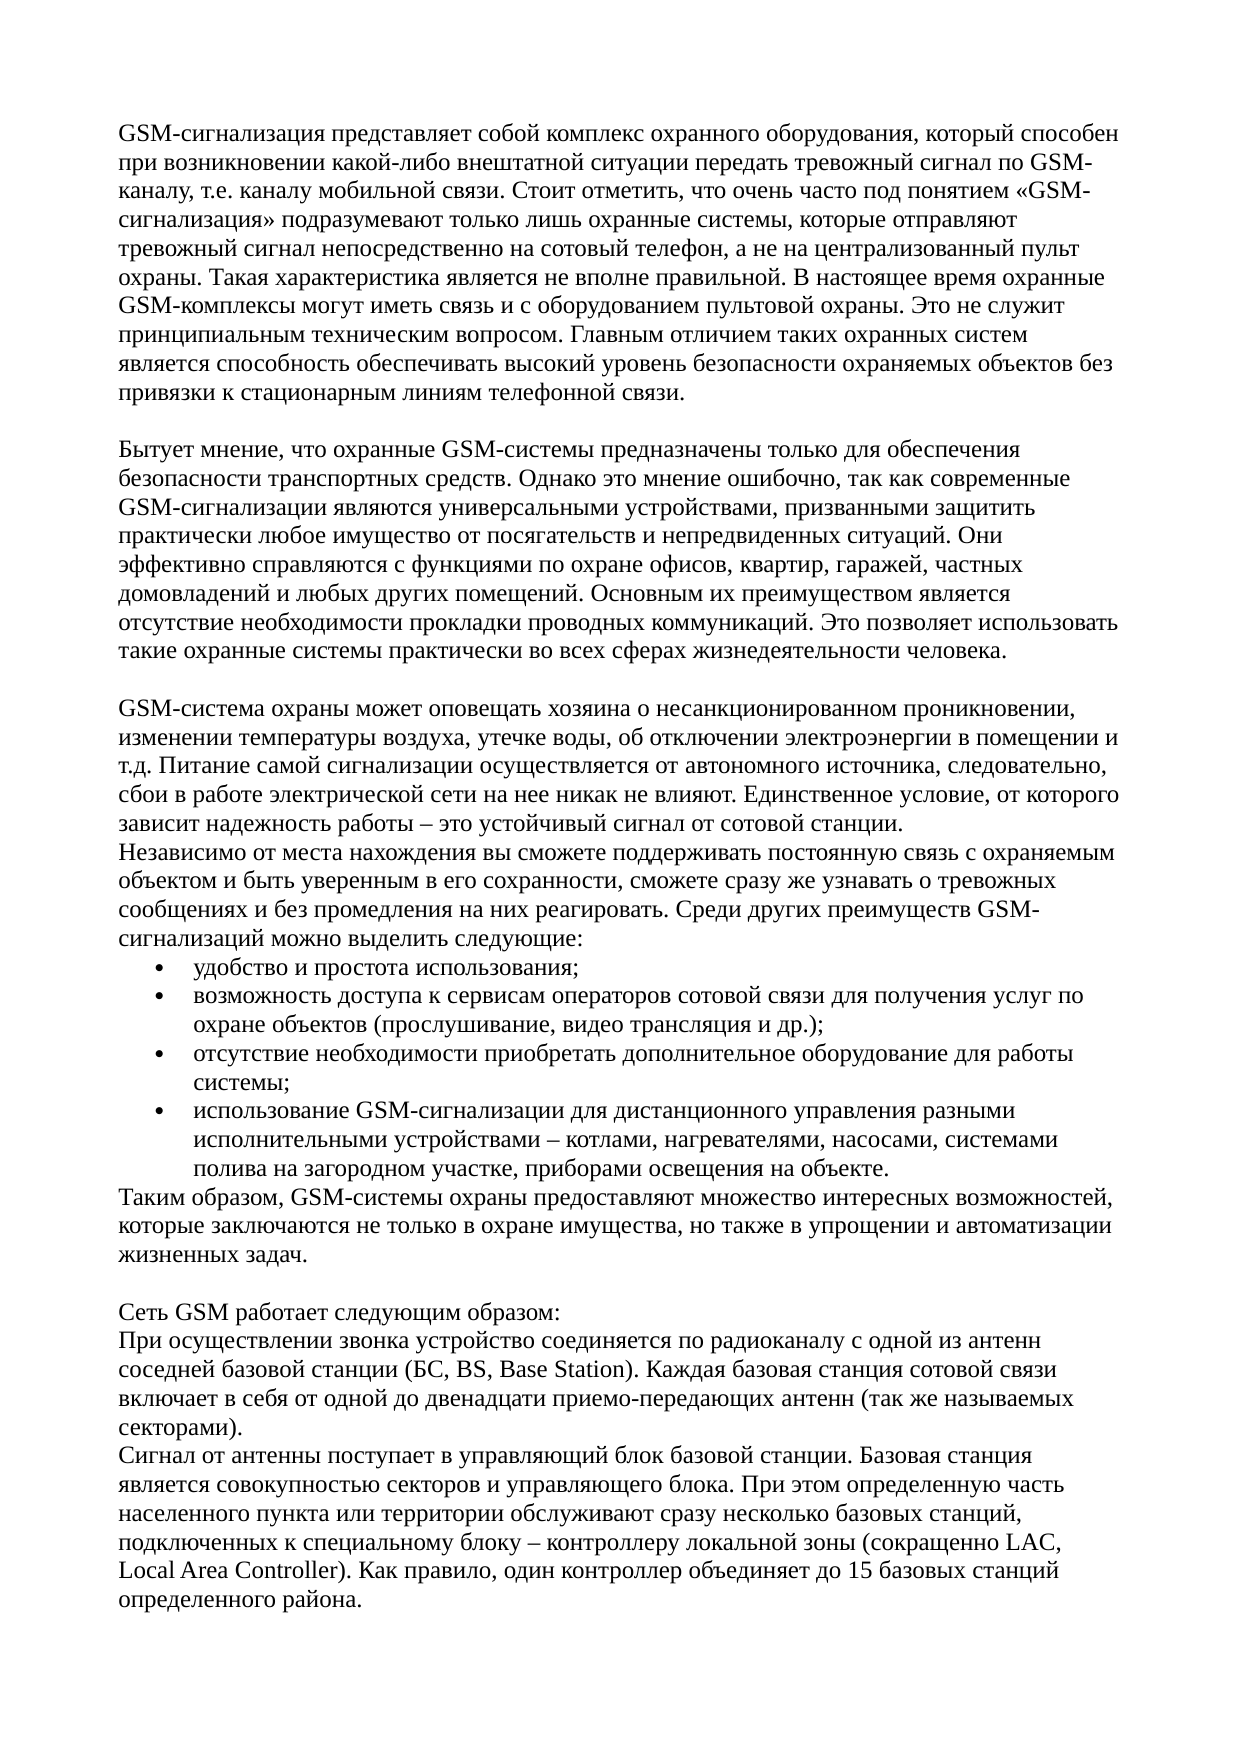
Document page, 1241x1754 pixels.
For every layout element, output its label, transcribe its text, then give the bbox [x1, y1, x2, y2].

text Таким образом, GSM-системы охраны предоставляют множество интересных возможностей, которые заключаются не только в охране имущества, но также в упрощении и автоматизации жизненных задач. [118, 1182, 1122, 1268]
list удобство и простота использования; [156, 952, 1122, 981]
text Независимо от места нахождения вы сможете поддерживать постоянную связь с охраняемым объектом и быть уверенным в его сохранности, сможете сразу же узнавать о тревожных сообщениях и без промедления на них реагировать. Среди других преимуществ GSM-сигнализаций можно выделить следующие: [118, 837, 1122, 952]
text Сеть GSM работает следующим образом: При осуществлении звонка устройство соединяется по радиоканалу с одной из антенн соседней базовой станции (БС, BS, Base Station). Каждая базовая станция сотовой связи включает в себя от одной до двенадцати приемо-передающих антенн (так же называемых секторами). [118, 1297, 1122, 1441]
list использование GSM-сигнализации для дистанционного управления разными исполнительными устройствами – котлами, нагревателями, насосами, системами полива на загородном участке, приборами освещения на объекте. [156, 1096, 1122, 1182]
text GSM-сигнализация представляет собой комплекс охранного оборудования, который способен при возникновении какой-либо внештатной ситуации передать тревожный сигнал по GSM-каналу, т.е. каналу мобильной связи. Стоит отметить, что очень часто под понятием «GSM-сигнализация» подразумевают только лишь охранные системы, которые отправляют тревожный сигнал непосредственно на сотовый телефон, а не на централизованный пульт охраны. Такая характеристика является не вполне правильной. В настоящее время охранные GSM-комплексы могут иметь связь и с оборудованием пультовой охраны. Это не служит принципиальным техническим вопросом. Главным отличием таких охранных систем является способность обеспечивать высокий уровень безопасности охраняемых объектов без привязки к стационарным линиям телефонной связи. [118, 118, 1122, 406]
text GSM-система охраны может оповещать хозяина о несанкционированном проникновении, изменении температуры воздуха, утечке воды, об отключении электроэнергии в помещении и т.д. Питание самой сигнализации осуществляется от автономного источника, следовательно, сбои в работе электрической сети на нее никак не влияют. Единственное условие, от которого зависит надежность работы – это устойчивый сигнал от сотовой станции. [118, 693, 1122, 837]
list возможность доступа к сервисам операторов сотовой связи для получения услуг по охране объектов (прослушивание, видео трансляция и др.); [156, 981, 1122, 1038]
text Сигнал от антенны поступает в управляющий блок базовой станции. Базовая станция является совокупностью секторов и управляющего блока. При этом определенную часть населенного пункта или территории обслуживают сразу несколько базовых станций, подключенных к специальному блоку – контроллеру локальной зоны (сокращенно LAC, Local Area Controller). Как правило, один контроллер объединяет до 15 базовых станций определенного района. [118, 1441, 1122, 1613]
text Бытует мнение, что охранные GSM-системы предназначены только для обеспечения безопасности транспортных средств. Однако это мнение ошибочно, так как современные GSM-сигнализации являются универсальными устройствами, призванными защитить практически любое имущество от посягательств и непредвиденных ситуаций. Они эффективно справляются с функциями по охране офисов, квартир, гаражей, частных домовладений и любых других помещений. Основным их преимуществом является отсутствие необходимости прокладки проводных коммуникаций. Это позволяет использовать такие охранные системы практически во всех сферах жизнедеятельности человека. [118, 434, 1122, 664]
list отсутствие необходимости приобретать дополнительное оборудование для работы системы; [156, 1038, 1122, 1096]
